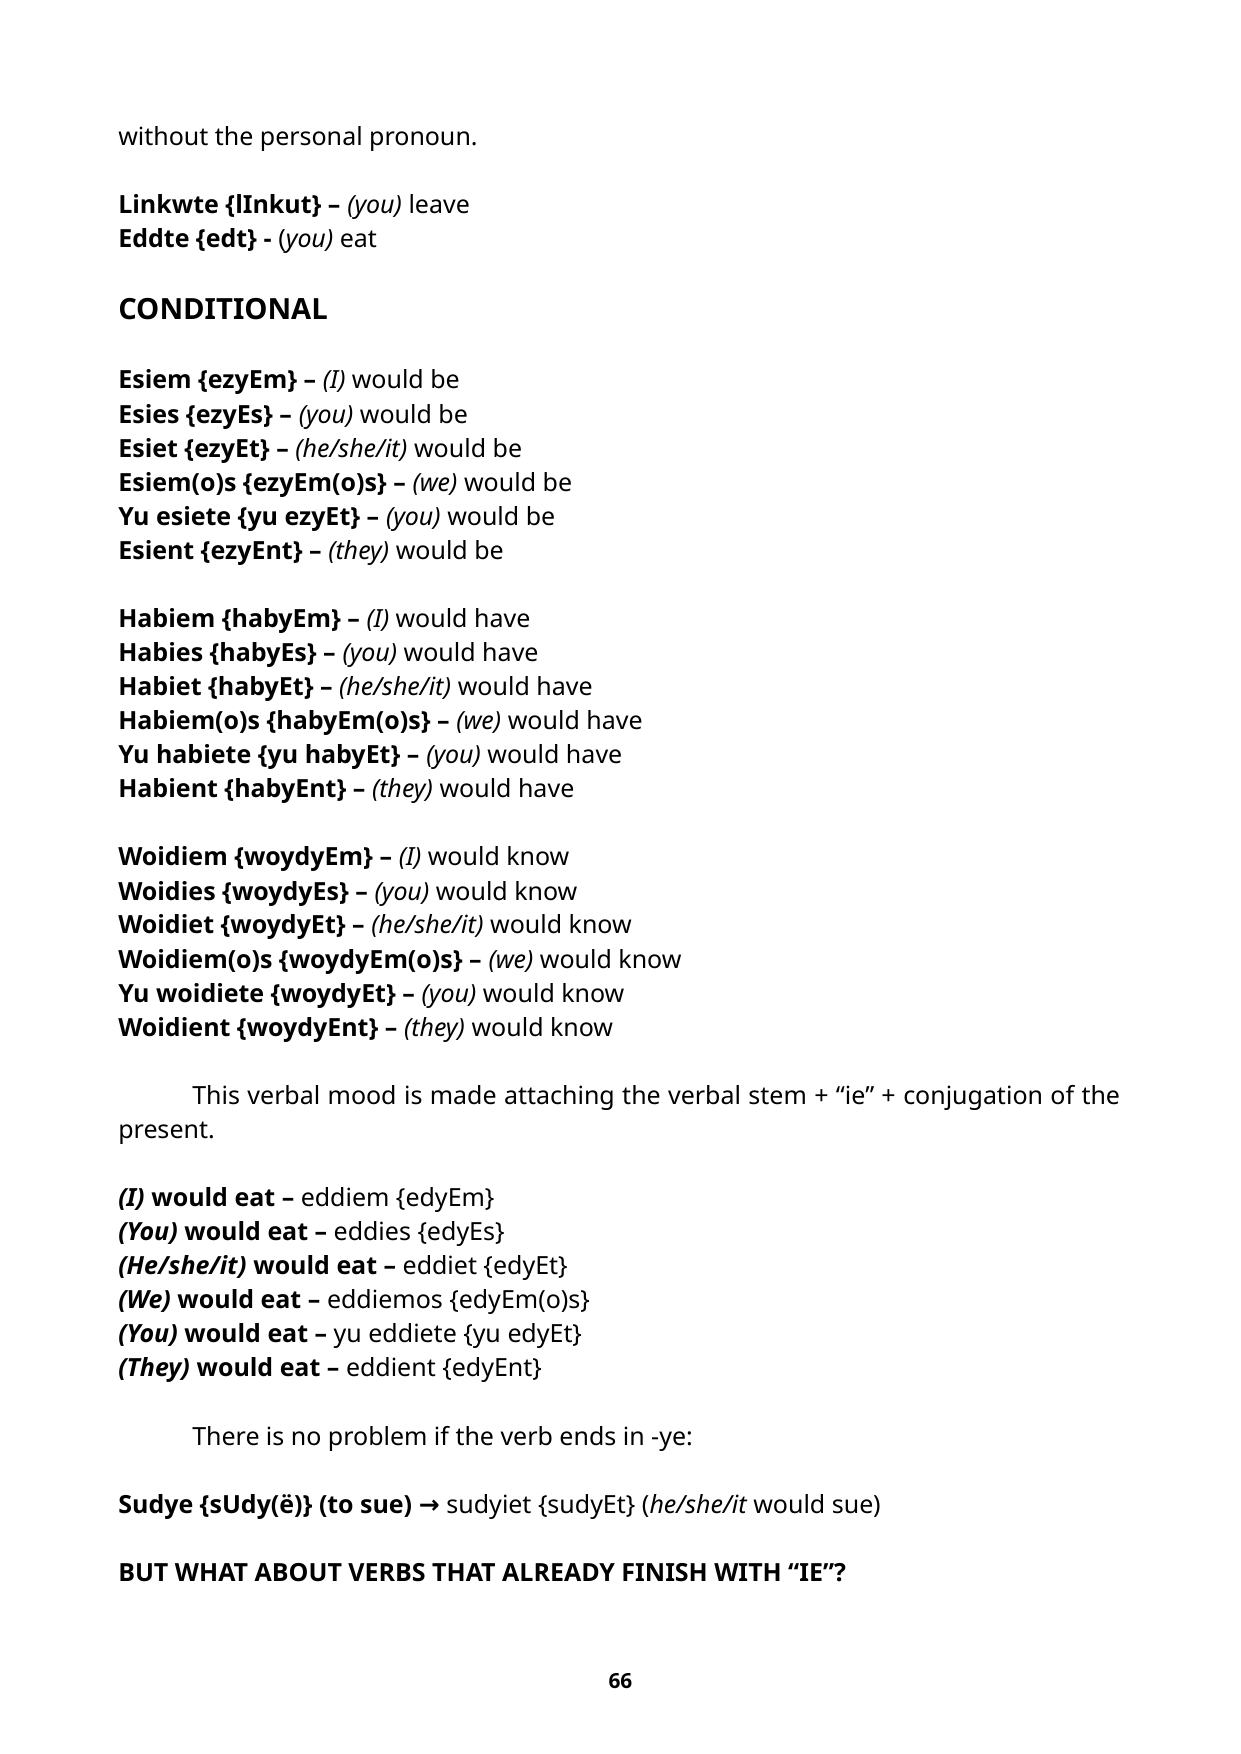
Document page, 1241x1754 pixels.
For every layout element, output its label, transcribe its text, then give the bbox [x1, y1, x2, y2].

subtitle BUT WHAT ABOUT VERBS THAT ALREADY FINISH WITH “IE”? [118, 1554, 1122, 1588]
text There is no problem if the verb ends in -ye: [118, 1418, 1122, 1452]
text (They) would eat – eddient {edyEnt} [118, 1350, 1122, 1384]
text This verbal mood is made attaching the verbal stem + “ie” + conjugation of the present. [118, 1077, 1122, 1146]
text (He/she/it) would eat – eddiet {edyEt} [118, 1248, 1122, 1282]
text Esies {ezyEs} – (you) would be [118, 396, 1122, 430]
text Linkwte {lInkut} – (you) leave [118, 186, 1122, 220]
text (We) would eat – eddiemos {edyEm(o)s} [118, 1282, 1122, 1316]
text Esient {ezyEnt} – (they) would be [118, 532, 1122, 567]
text Yu esiete {yu ezyEt} – (you) would be [118, 498, 1122, 532]
text Woidies {woydyEs} – (you) would know [118, 873, 1122, 907]
text Esiem {ezyEm} – (I) would be [118, 362, 1122, 396]
text Woidiem {woydyEm} – (I) would know [118, 839, 1122, 873]
text Habient {habyEnt} – (they) would have [118, 771, 1122, 805]
text (You) would eat – yu eddiete {yu edyEt} [118, 1316, 1122, 1350]
subtitle CONDITIONAL [118, 288, 1122, 328]
text Habiem(o)s {habyEm(o)s} – (we) would have [118, 703, 1122, 737]
text Eddte {edt} - (you) eat [118, 220, 1122, 254]
text Yu woidiete {woydyEt} – (you) would know [118, 975, 1122, 1009]
text Sudye {sUdy(ë)} (to sue) → sudyiet {sudyEt} (he/she/it would sue) [118, 1486, 1122, 1520]
text Yu habiete {yu habyEt} – (you) would have [118, 737, 1122, 771]
text (You) would eat – eddies {edyEs} [118, 1214, 1122, 1248]
text Esiet {ezyEt} – (he/she/it) would be [118, 430, 1122, 464]
text Woidient {woydyEnt} – (they) would know [118, 1009, 1122, 1043]
text Woidiet {woydyEt} – (he/she/it) would know [118, 907, 1122, 941]
text Esiem(o)s {ezyEm(o)s} – (we) would be [118, 464, 1122, 498]
text without the personal pronoun. [118, 118, 1122, 152]
text (I) would eat – eddiem {edyEm} [118, 1180, 1122, 1214]
text Habiet {habyEt} – (he/she/it) would have [118, 669, 1122, 703]
text Habies {habyEs} – (you) would have [118, 635, 1122, 669]
text Woidiem(o)s {woydyEm(o)s} – (we) would know [118, 941, 1122, 975]
text Habiem {habyEm} – (I) would have [118, 601, 1122, 635]
